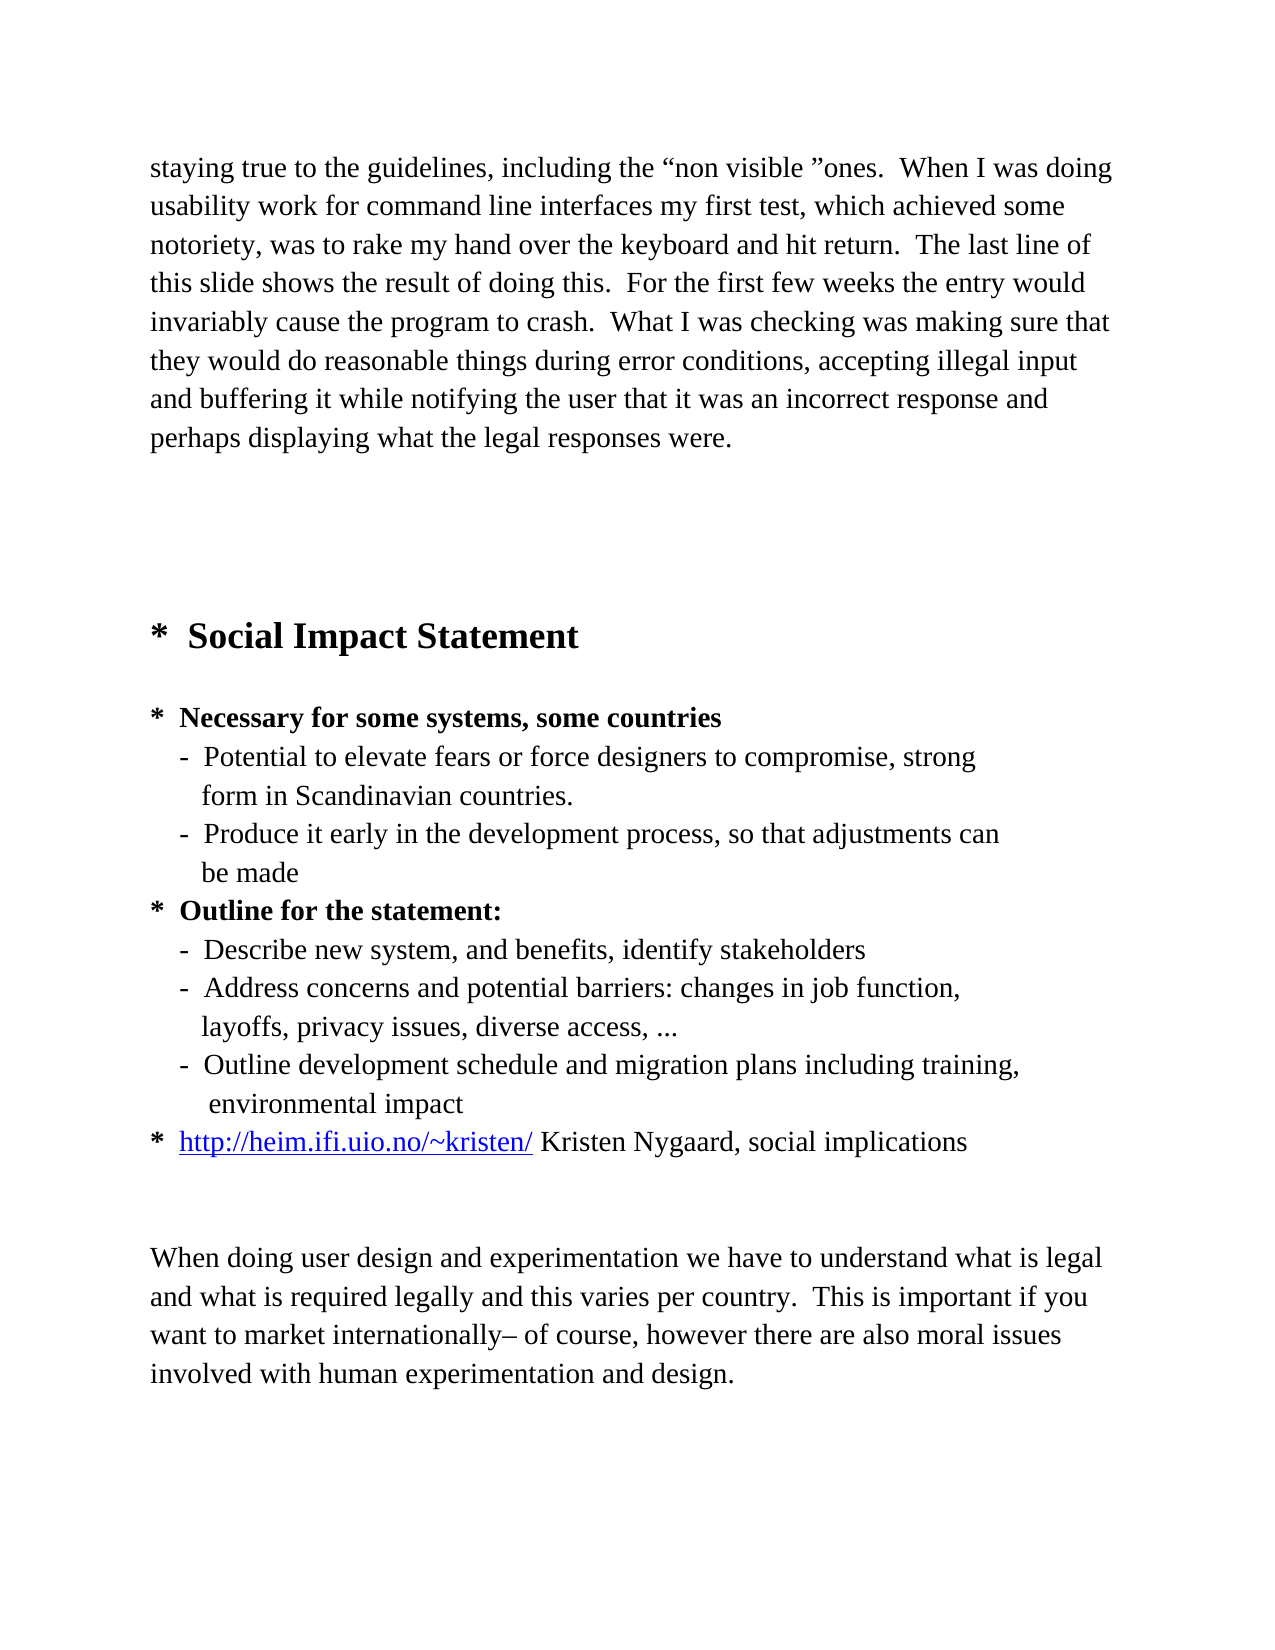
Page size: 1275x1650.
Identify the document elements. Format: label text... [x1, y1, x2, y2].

text staying true to the guidelines, including the “non visible ”ones. When I was doing usability work for command line interfaces my first test, which achieved some notoriety, was to rake my hand over the keyboard and hit return. The last line of this slide shows the result of doing this. For the first few weeks the entry would invariably cause the program to crash. What I was checking was making sure that they would do reasonable things during error conditions, accepting illegal input and buffering it while notifying the user that it was an incorrect response and perhaps displaying what the legal responses were. * Social Impact Statement * Necessary for some systems, some countries - Potential to elevate fears or force designers to compromise, strong form in Scandinavian countries. - Produce it early in the development process, so that adjustments can be made * Outline for the statement: - Describe new system, and benefits, identify stakeholders - Address concerns and potential barriers: changes in job function, layoffs, privacy issues, diverse access, ... - Outline development schedule and migration plans including training, environmental impact * http://heim.ifi.uio.no/~kristen/ Kristen Nygaard, social implications When doing user design and experimentation we have to understand what is legal and what is required legally and this varies per country. This is important if you want to market internationally– of course, however there are also moral issues involved with human experimentation and design. [150, 150, 1125, 1466]
